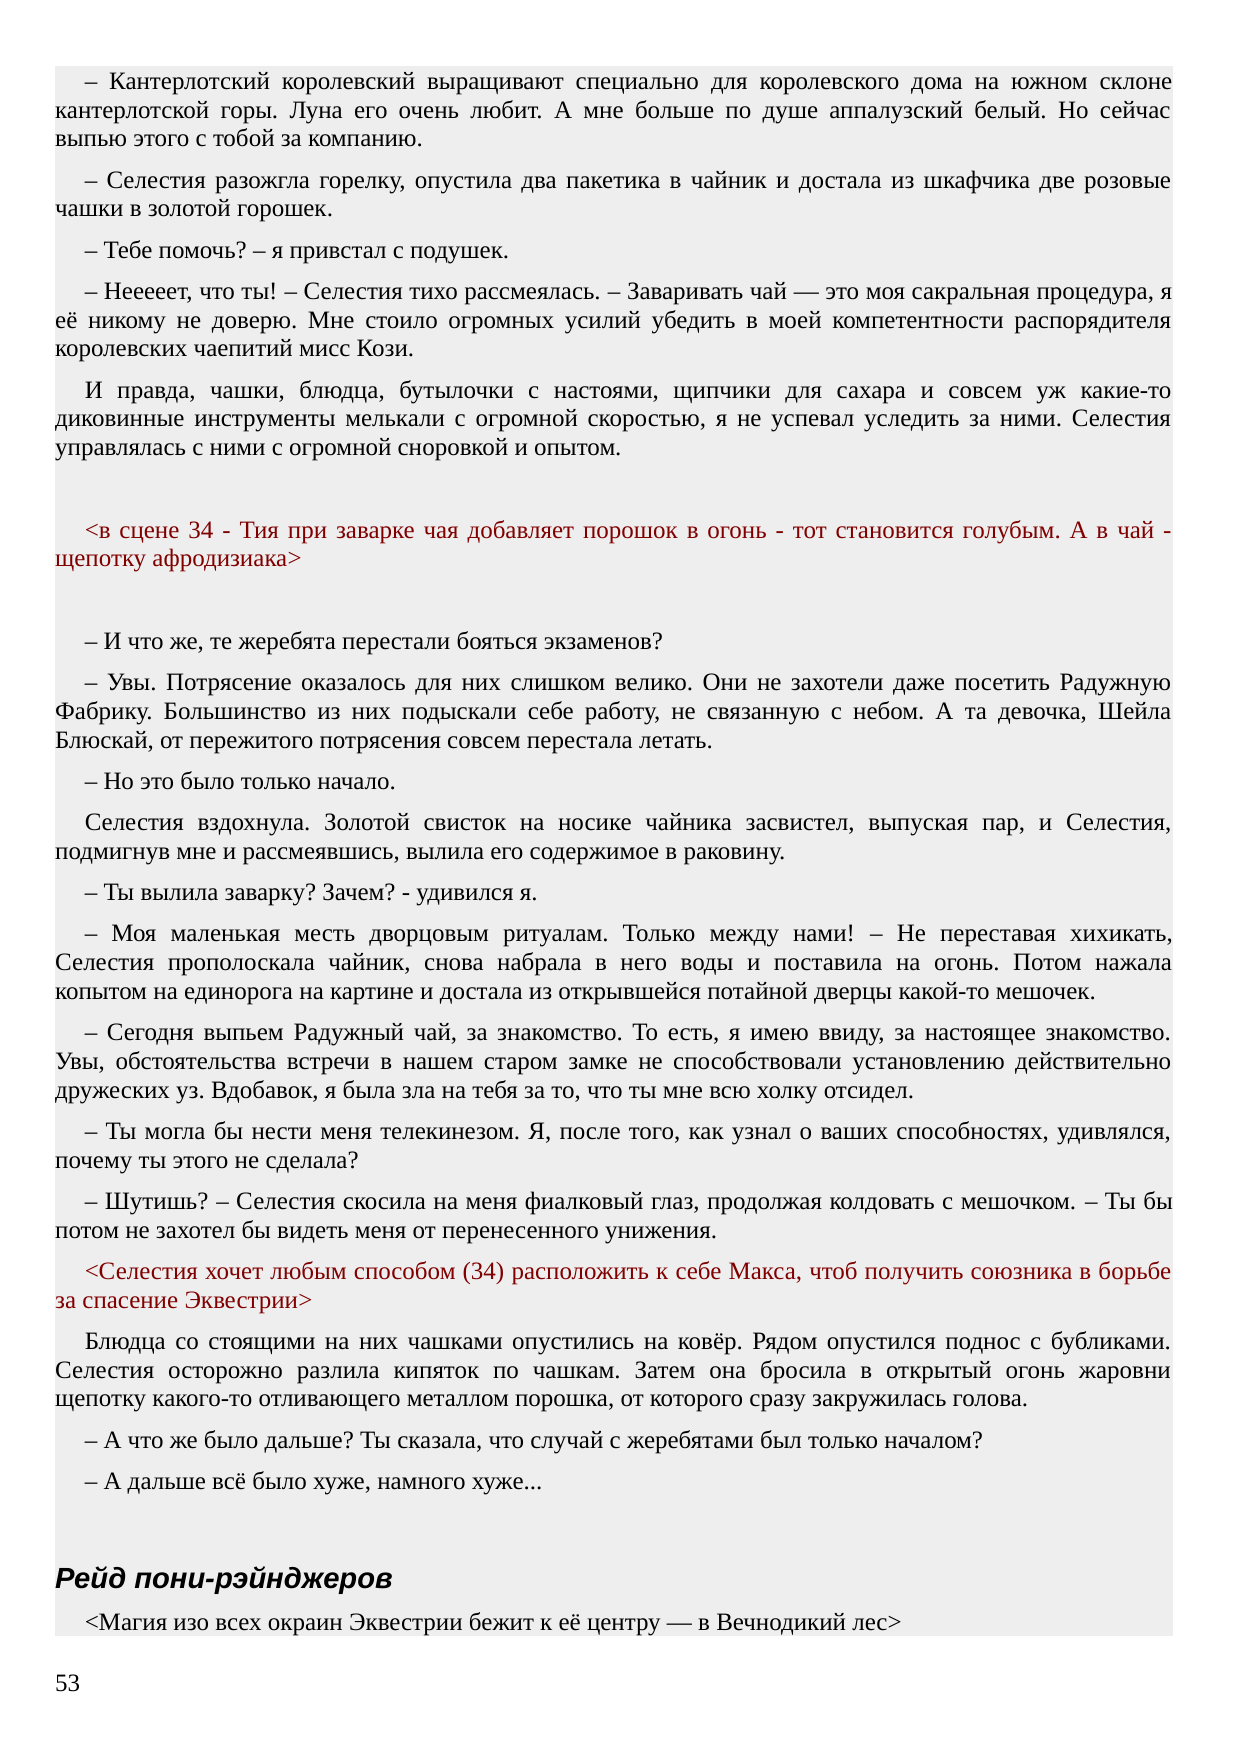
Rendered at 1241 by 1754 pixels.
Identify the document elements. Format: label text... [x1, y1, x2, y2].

text – Моя маленькая месть дворцовым ритуалам. Только между нами! – Не переставая хихикать, Селестия прополоскала чайник, снова набрала в него воды и поставила на огонь. Потом нажала копытом на единорога на картине и достала из открывшейся потайной дверцы какой-то мешочек. [55, 918, 1173, 1005]
text <Магия изо всех окраин Эквестрии бежит к её центру — в Вечнодикий лес> [55, 1607, 1173, 1636]
text – Ты могла бы нести меня телекинезом. Я, после того, как узнал о ваших способностях, удивлялся, почему ты этого не сделала? [55, 1116, 1173, 1173]
text – Кантерлотский королевский выращивают специально для королевского дома на южном склоне кантерлотской горы. Луна его очень любит. А мне больше по душе аппалузский белый. Но сейчас выпью этого с тобой за компанию. [55, 66, 1173, 152]
text – И что же, те жеребята перестали бояться экзаменов? [55, 626, 1173, 655]
text <Селестия хочет любым способом (34) расположить к себе Макса, чтоб получить союзника в борьбе за спасение Эквестрии> [55, 1256, 1173, 1313]
text – Сегодня выпьем Радужный чай, за знакомство. То есть, я имею ввиду, за настоящее знакомство. Увы, обстоятельства встречи в нашем старом замке не способствовали установлению действительно дружеских уз. Вдобавок, я была зла на тебя за то, что ты мне всю холку отсидел. [55, 1017, 1173, 1103]
subtitle Рейд пони-рэйнджеров [55, 1561, 1173, 1594]
text И правда, чашки, блюдца, бутылочки с настоями, щипчики для сахара и совсем уж какие-то диковинные инструменты мелькали с огромной скоростью, я не успевал уследить за ними. Селестия управлялась с ними с огромной сноровкой и опытом. [55, 375, 1173, 461]
text – Селестия разожгла горелку, опустила два пакетика в чайник и достала из шкафчика две розовые чашки в золотой горошек. [55, 165, 1173, 222]
text <в сцене 34 - Тия при заварке чая добавляет порошок в огонь - тот становится голубым. А в чай - щепотку афродизиака> [55, 515, 1173, 572]
text – Нееееет, что ты! – Селестия тихо рассмеялась. – Заваривать чай — это моя сакральная процедура, я её никому не доверю. Мне стоило огромных усилий убедить в моей компетентности распорядителя королевских чаепитий мисс Кози. [55, 276, 1173, 362]
text – Ты вылила заварку? Зачем? - удивился я. [55, 877, 1173, 906]
text – Увы. Потрясение оказалось для них слишком велико. Они не захотели даже посетить Радужную Фабрику. Большинство из них подыскали себе работу, не связанную с небом. А та девочка, Шейла Блюскай, от пережитого потрясения совсем перестала летать. [55, 667, 1173, 753]
text – Шутишь? – Селестия скосила на меня фиалковый глаз, продолжая колдовать с мешочком. – Ты бы потом не захотел бы видеть меня от перенесенного унижения. [55, 1186, 1173, 1243]
text – А что же было дальше? Ты сказала, что случай с жеребятами был только началом? [55, 1425, 1173, 1453]
text – А дальше всё было хуже, намного хуже... [55, 1466, 1173, 1495]
text Селестия вздохнула. Золотой свисток на носике чайника засвистел, выпуская пар, и Селестия, подмигнув мне и рассмеявшись, вылила его содержимое в раковину. [55, 807, 1173, 865]
text Блюдца со стоящими на них чашками опустились на ковёр. Рядом опустился поднос с бубликами. Селестия осторожно разлила кипяток по чашкам. Затем она бросила в открытый огонь жаровни щепотку какого-то отливающего металлом порошка, от которого сразу закружилась голова. [55, 1326, 1173, 1412]
text – Но это было только начало. [55, 766, 1173, 795]
text – Тебе помочь? – я привстал с подушек. [55, 235, 1173, 263]
